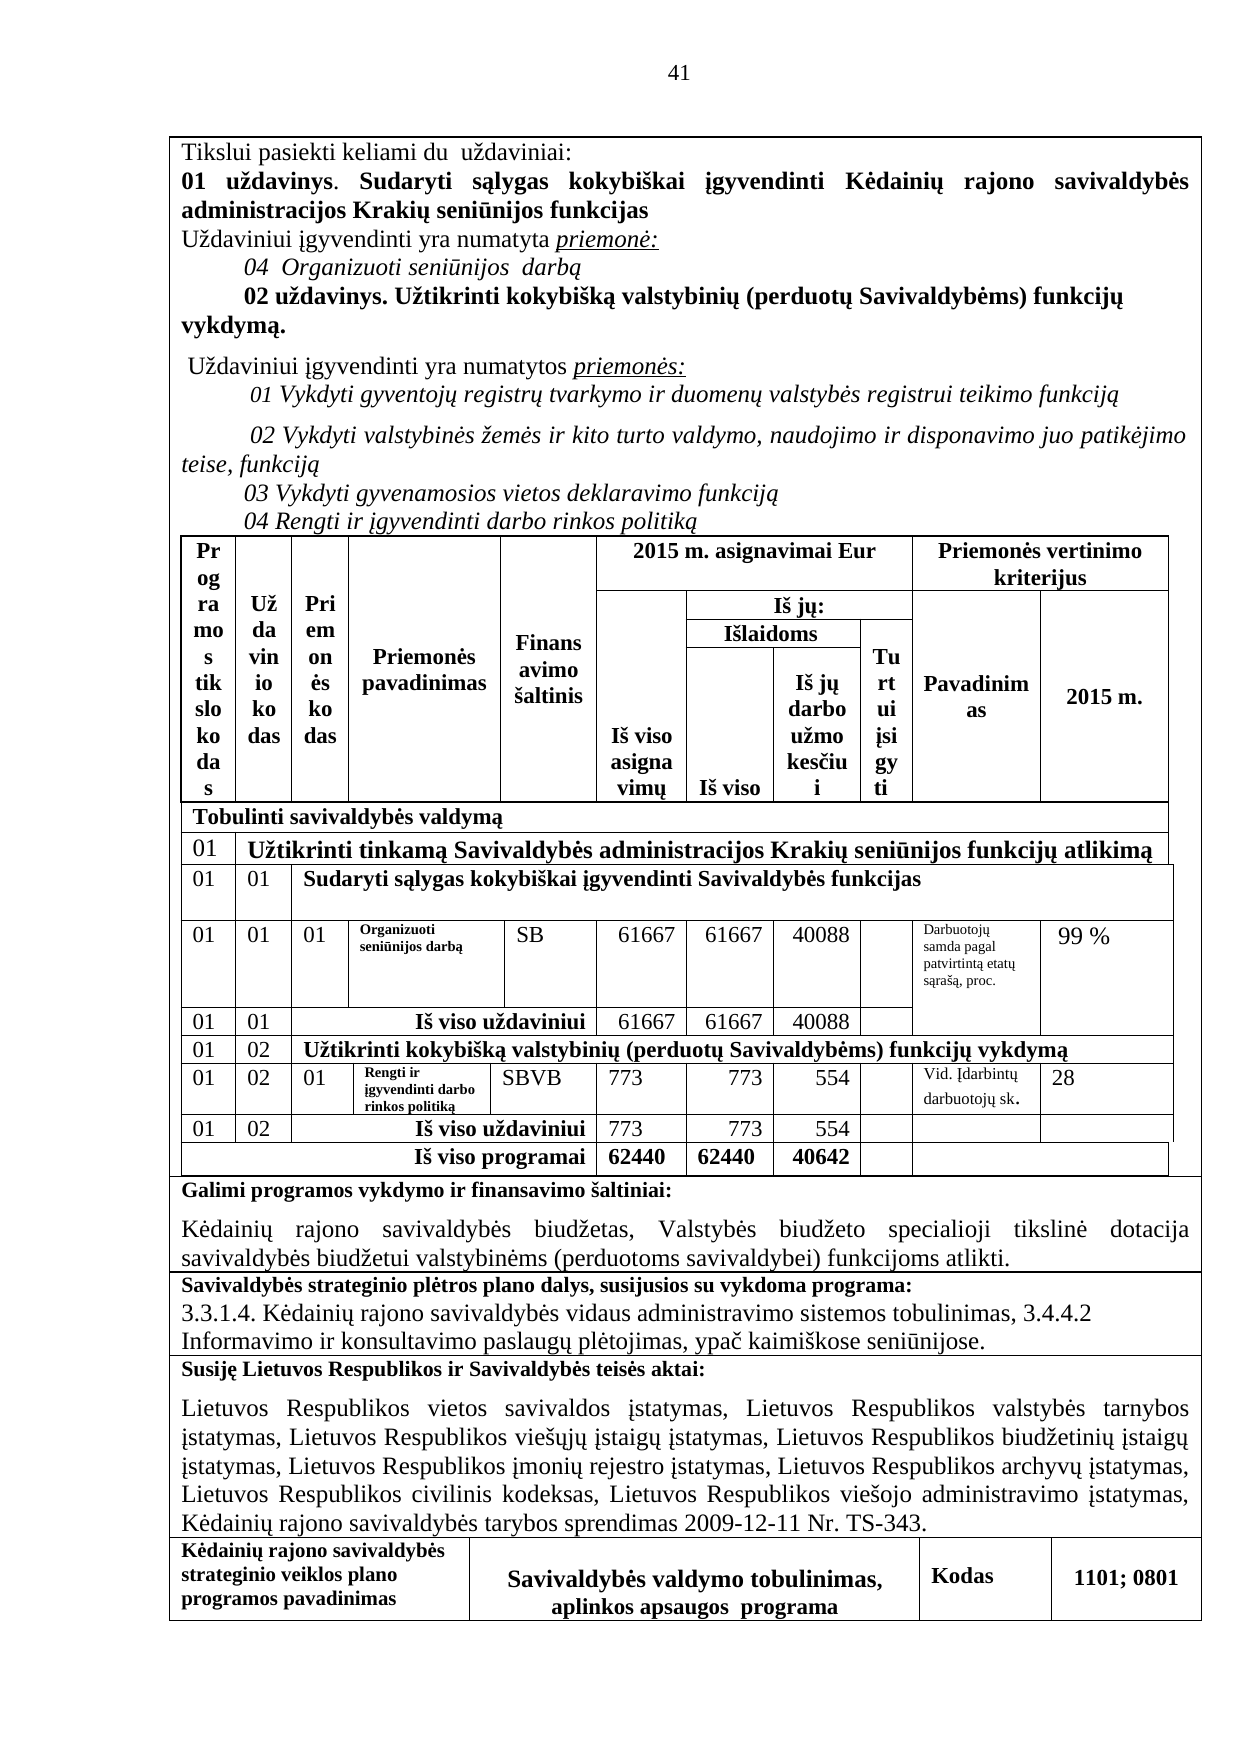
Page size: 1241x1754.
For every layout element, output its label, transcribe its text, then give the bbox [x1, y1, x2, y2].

table_cell Iš viso uždaviniui [292, 1008, 596, 1035]
table_cell 61667 [687, 1008, 773, 1035]
table_cell Pavadinimas [913, 591, 1040, 801]
table_cell 02 [236, 1036, 291, 1063]
table_cell Kodas [920, 1538, 1051, 1619]
table_cell 01 [182, 833, 235, 864]
table_cell Tikslui pasiekti keliami du uždaviniai: 01 uždavinys. Sudaryti sąlygas kokybiškai įgyvendinti Kėdainių rajono savivaldybės administracijos Krakių seniūnijos funkcijas Uždaviniui įgyvendinti yra numatyta priemonė: 04 Organizuoti seniūnijos darbą 02 uždavinys. Užtikrinti kokybišką valstybinių (perduotų Savivaldybėms) funkcijų vykdymą. Uždaviniui įgyvendinti yra numatytos priemonės: 01 Vykdyti gyventojų registrų tvarkymo ir duomenų valstybės registrui teikimo funkciją 02 Vykdyti valstybinės žemės ir kito turto valdymo, naudojimo ir disponavimo juo patikėjimo teise, funkciją 03 Vykdyti gyvenamosios vietos deklaravimo funkciją 04 Rengti ir įgyvendinti darbo rinkos politiką [170, 138, 1201, 1176]
table_cell 62440 [597, 1143, 686, 1174]
table_cell 1101; 0801 [1052, 1538, 1201, 1619]
table_cell 2015 m. [1041, 591, 1168, 801]
table_cell Organizuoti seniūnijos darbą [349, 921, 504, 1007]
table_header [1169, 535, 1174, 590]
table_cell [913, 1007, 1040, 1035]
table_cell 01 [236, 921, 291, 1007]
table_header 2015 m. asignavimai Eur [597, 537, 912, 590]
table_cell Iš jų: [687, 591, 912, 618]
table_cell 61667 [687, 921, 773, 1007]
table_cell 01 [236, 865, 291, 920]
table_cell [1169, 801, 1174, 832]
table_cell 28 [1041, 1064, 1173, 1114]
table_cell 773 [687, 1115, 773, 1142]
table_cell 01 [236, 1008, 291, 1035]
table_cell Vid. Įdarbintų darbuotojų sk. [913, 1064, 1040, 1114]
table_cell [861, 1008, 912, 1035]
table_cell Susiję Lietuvos Respublikos ir Savivaldybės teisės aktai: Lietuvos Respublikos vietos savivaldos įstatymas, Lietuvos Respublikos valstybės tarnybos įstatymas, Lietuvos Respublikos viešųjų įstaigų įstatymas, Lietuvos Respublikos biudžetinių įstaigų įstatymas, Lietuvos Respublikos įmonių rejestro įstatymas, Lietuvos Respublikos archyvų įstatymas, Lietuvos Respublikos civilinis kodeksas, Lietuvos Respublikos viešojo administravimo įstatymas, Kėdainių rajono savivaldybės tarybos sprendimas 2009-12-11 Nr. TS-343. [170, 1356, 1201, 1537]
table_cell Rengti ir įgyvendinti darbo rinkos politiką [354, 1064, 490, 1114]
table_header Priemonės vertinimo kriterijus [913, 537, 1168, 590]
table_header Programos tikslo kodas [182, 537, 235, 801]
table_cell 773 [597, 1115, 686, 1142]
table_cell [1169, 590, 1174, 618]
table_cell [913, 1115, 1040, 1142]
table_cell 40088 [774, 921, 860, 1007]
table_cell Iš jų darbo užmokesčiui [774, 648, 860, 801]
table_cell Iš viso asignavimų [597, 591, 686, 801]
table_cell 99 % [1041, 921, 1173, 1007]
table_cell 02 [236, 1064, 291, 1114]
table_cell Iš viso uždaviniui [292, 1115, 596, 1142]
table_cell [1169, 832, 1174, 864]
table_cell Tobulinti savivaldybės valdymą [182, 803, 1168, 832]
table_cell 61667 [597, 921, 686, 1007]
table_cell 40642 [774, 1143, 860, 1174]
table_cell [861, 1064, 912, 1114]
table_cell Galimi programos vykdymo ir finansavimo šaltiniai: Kėdainių rajono savivaldybės biudžetas, Valstybės biudžeto specialioji tikslinė dotacija savivaldybės biudžetui valstybinėms (perduotoms savivaldybei) funkcijoms atlikti. [170, 1177, 1201, 1271]
table_cell [861, 921, 912, 1007]
table_cell Darbuotojų samda pagal patvirtintą etatų sąrašą, proc. [913, 921, 1040, 1007]
table_cell [861, 1115, 912, 1142]
table_cell 01 [292, 1064, 353, 1114]
table_cell SBVB [491, 1064, 596, 1114]
table_cell Savivaldybės strateginio plėtros plano dalys, susijusios su vykdoma programa: 3.3.1.4. Kėdainių rajono savivaldybės vidaus administravimo sistemos tobulinimas, 3.4.4.2 Informavimo ir konsultavimo paslaugų plėtojimas, ypač kaimiškose seniūnijose. [170, 1273, 1201, 1355]
table_cell 01 [182, 921, 235, 1007]
table_cell 554 [774, 1064, 860, 1114]
table_cell 773 [597, 1064, 686, 1114]
table_cell [1169, 619, 1174, 647]
table_cell SB [505, 921, 596, 1007]
table_cell Užtikrinti tinkamą Savivaldybės administracijos Krakių seniūnijos funkcijų atlikimą [236, 833, 1168, 864]
table_cell Savivaldybės valdymo tobulinimas, aplinkos apsaugos programa [470, 1538, 919, 1619]
table_cell 01 [182, 865, 235, 920]
table_cell 01 [292, 921, 348, 1007]
table_cell [913, 1143, 1168, 1174]
table_cell 01 [182, 1115, 235, 1142]
table_cell 01 [182, 1008, 235, 1035]
table_cell [1169, 1142, 1174, 1174]
table_cell Kėdainių rajono savivaldybės strateginio veiklos plano programos pavadinimas [170, 1538, 469, 1619]
table_cell 554 [774, 1115, 860, 1142]
table_cell 40088 [774, 1008, 860, 1035]
table_cell 02 [236, 1115, 291, 1142]
table_cell [1041, 1115, 1173, 1142]
table_cell Sudaryti sąlygas kokybiškai įgyvendinti Savivaldybės funkcijas [292, 865, 1173, 920]
table_cell [1169, 684, 1174, 801]
table_cell [861, 1143, 912, 1174]
table_cell [1169, 647, 1174, 684]
table_cell Turtui įsigyti [861, 620, 912, 801]
table_cell 62440 [687, 1143, 773, 1174]
table_header Uždavinio kodas [236, 537, 291, 801]
table_cell 61667 [597, 1008, 686, 1035]
table_cell Iš viso programai [182, 1143, 596, 1174]
table_header Priemonės kodas [292, 537, 348, 801]
table_header Finansavimo šaltinis [501, 537, 596, 801]
table_cell 01 [182, 1064, 235, 1114]
table_header Priemonės pavadinimas [349, 537, 500, 801]
table_cell [1041, 1007, 1173, 1035]
table_cell Iš viso [687, 648, 773, 801]
table_cell 773 [687, 1064, 773, 1114]
table_cell Užtikrinti kokybišką valstybinių (perduotų Savivaldybėms) funkcijų vykdymą [292, 1036, 1173, 1063]
table_cell Išlaidoms [687, 620, 860, 647]
table_cell 01 [182, 1036, 235, 1063]
